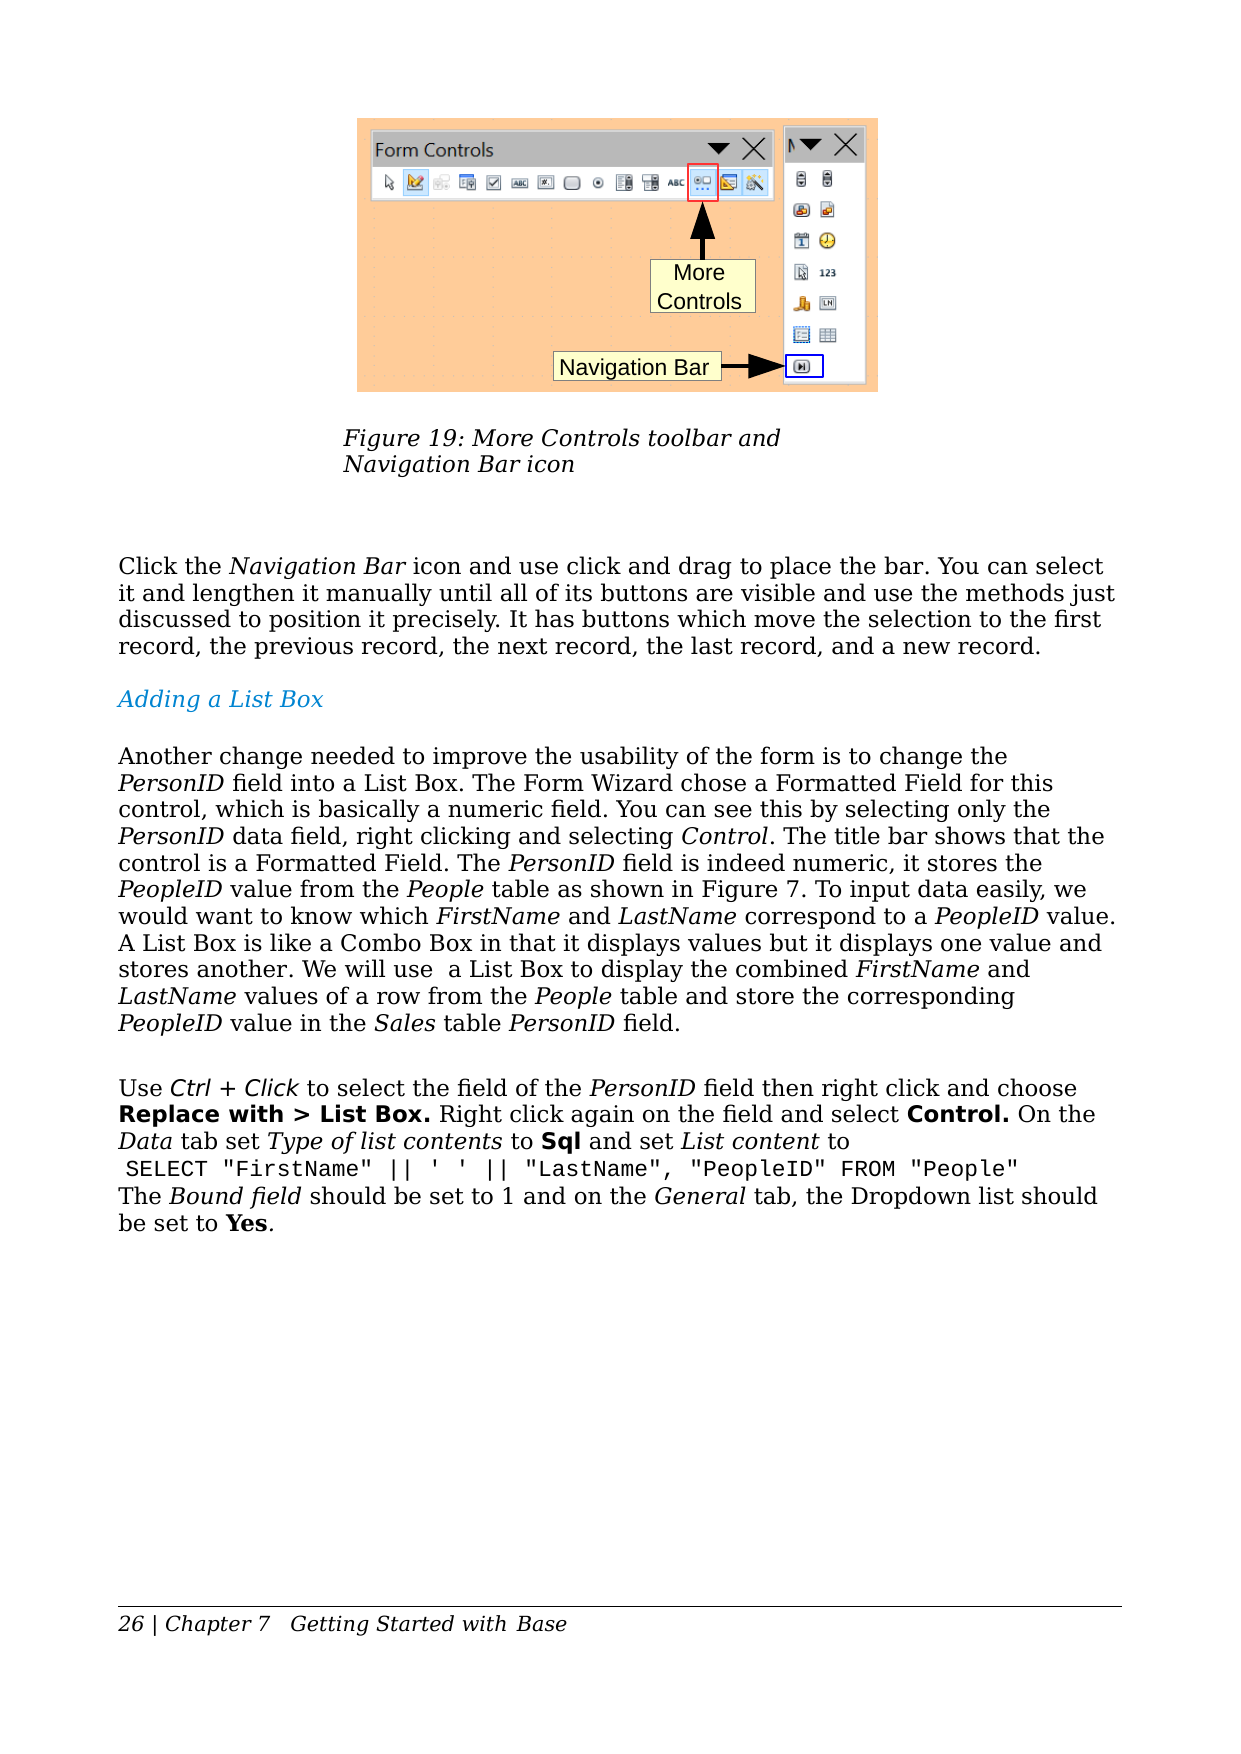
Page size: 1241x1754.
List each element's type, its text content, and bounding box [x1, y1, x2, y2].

text Figure 19: More Controls toolbar and Navigation Bar icon [343, 425, 863, 478]
text Click the Navigation Bar icon and use click and drag to place the bar. You can select it and lengthen it manually until all of its buttons are visible and use the methods just discussed to position it precisely. It has buttons which move the selection to the first record, the previous record, the next record, the last record, and a new record. [118, 553, 1122, 660]
subtitle Adding a List Box [118, 686, 1122, 713]
picture [357, 118, 878, 392]
text Use Ctrl + Click to select the field of the PersonID field then right click and choose Replace with > List Box. Right click again on the field and select Control. On the Data tab set Type of list contents to Sql and set List content to SELECT "FirstName" || ' ' || "LastName", "PeopleID" FROM "People" The Bound field should be set to 1 and on the General tab, the Dropdown list should be set to Yes. [118, 1075, 1122, 1237]
text Another change needed to improve the usability of the form is to change the PersonID field into a List Box. The Form Wizard chose a Formatted Field for this control, which is basically a numeric field. You can see this by selecting only the PersonID data field, right clicking and selecting Control. The title bar shows that the control is a Formatted Field. The PersonID field is indeed numeric, it stores the PeopleID value from the People table as shown in Figure 7. To input data easily, we would want to know which FirstName and LastName correspond to a PeopleID value. A List Box is like a Combo Box in that it displays values but it displays one value and stores another. We will use a List Box to display the combined FirstName and LastName values of a row from the People table and store the corresponding PeopleID value in the Sales table PersonID field. [118, 743, 1122, 1036]
